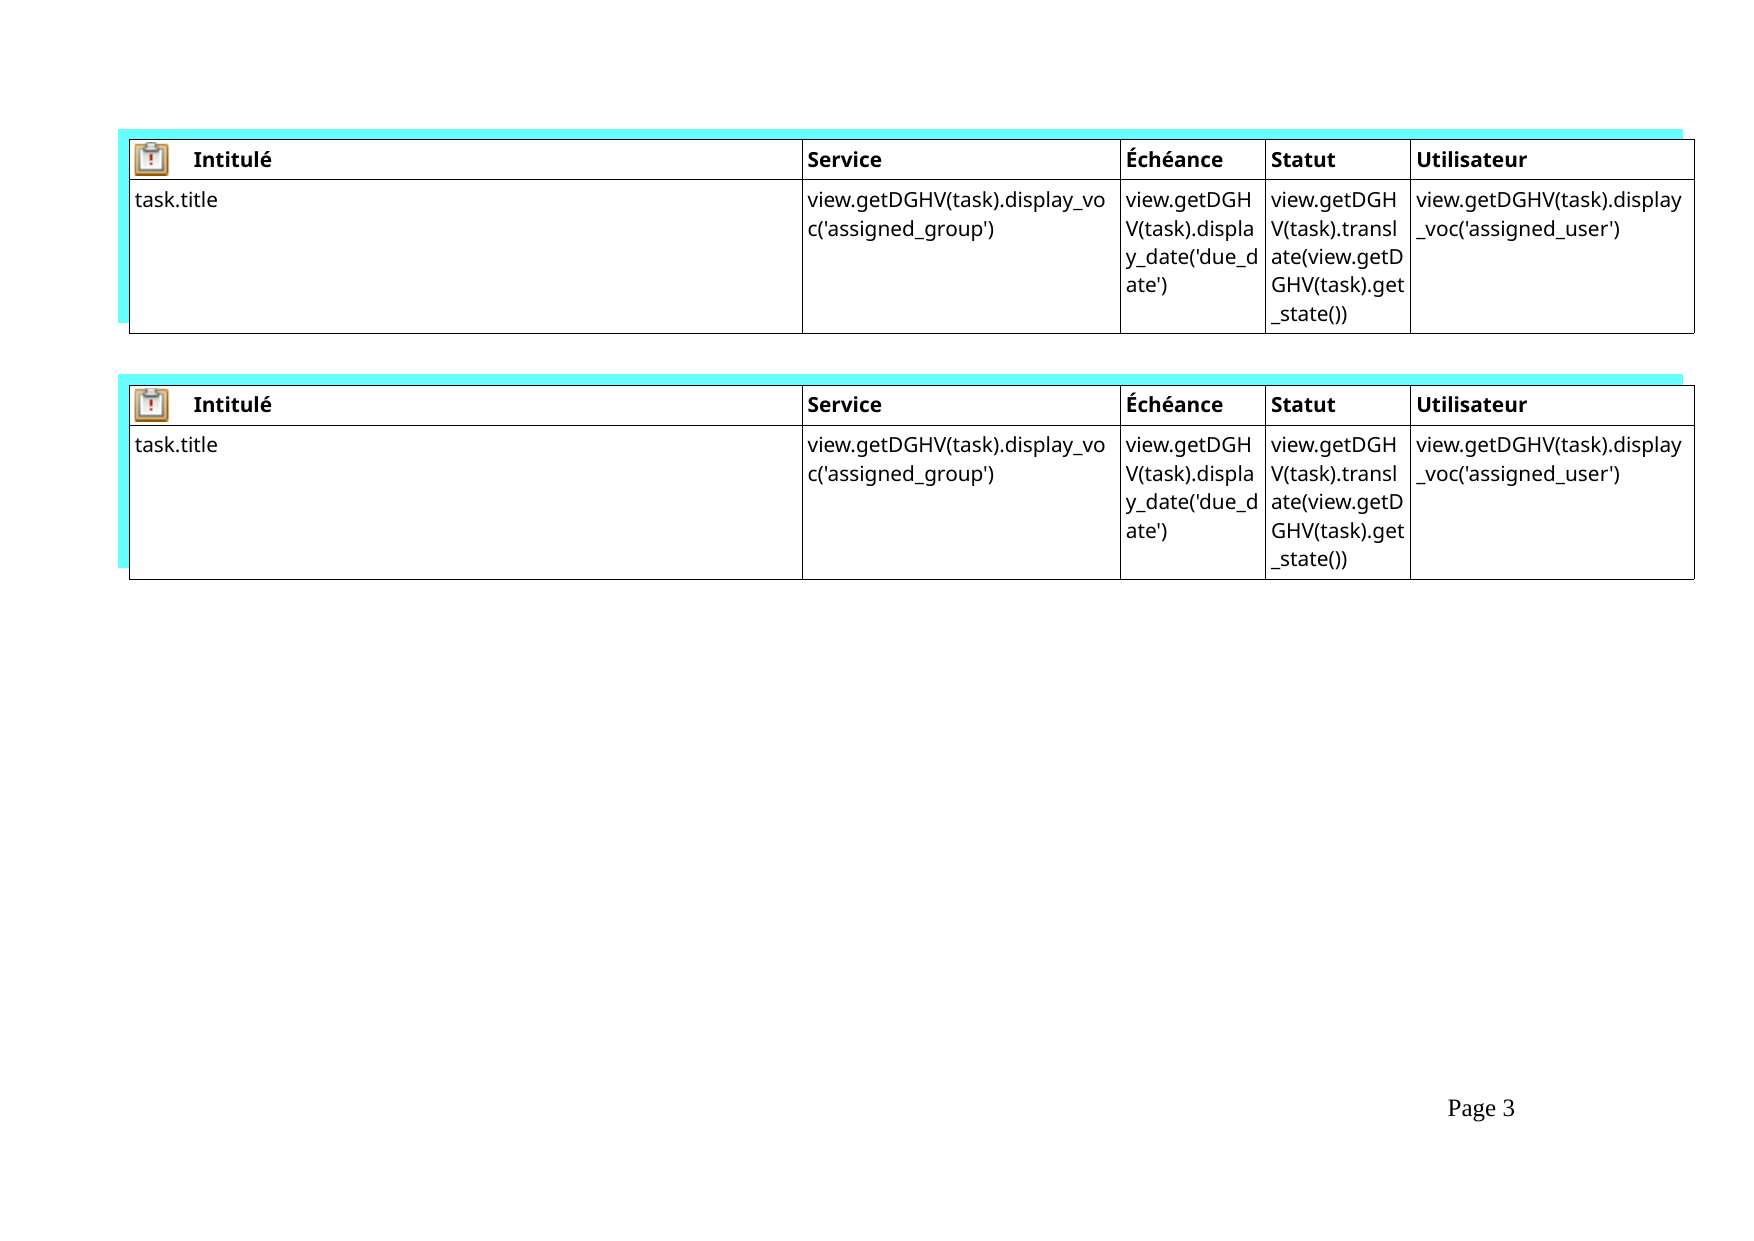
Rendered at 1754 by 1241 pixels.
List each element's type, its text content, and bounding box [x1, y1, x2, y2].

table_cell view.getDGHV(task).translate(view.getDGHV(task).get_state()) [1266, 180, 1410, 333]
table_header Statut [1266, 386, 1410, 425]
table_cell view.getDGHV(task).display_voc('assigned_user') [1411, 426, 1694, 578]
table_cell task.title [130, 180, 802, 333]
table_cell view.getDGHV(task).display_date('due_date') [1121, 180, 1265, 333]
table_header Utilisateur [1411, 386, 1694, 425]
table_cell view.getDGHV(task).display_voc('assigned_user') [1411, 180, 1694, 333]
table_header Statut [1266, 140, 1410, 179]
table_header Service [803, 140, 1120, 179]
table_header Intitulé [130, 140, 802, 179]
picture [134, 388, 172, 422]
table_header Intitulé [130, 386, 802, 425]
table_cell view.getDGHV(task).display_date('due_date') [1121, 426, 1265, 578]
table_cell view.getDGHV(task).display_voc('assigned_group') [803, 426, 1120, 578]
table_header Utilisateur [1411, 140, 1694, 179]
table_cell view.getDGHV(task).translate(view.getDGHV(task).get_state()) [1266, 426, 1410, 578]
table_header Échéance [1121, 140, 1265, 179]
table_header Échéance [1121, 386, 1265, 425]
table_cell view.getDGHV(task).display_voc('assigned_group') [803, 180, 1120, 333]
table_header Service [803, 386, 1120, 425]
table_cell task.title [130, 426, 802, 578]
picture [134, 142, 172, 176]
